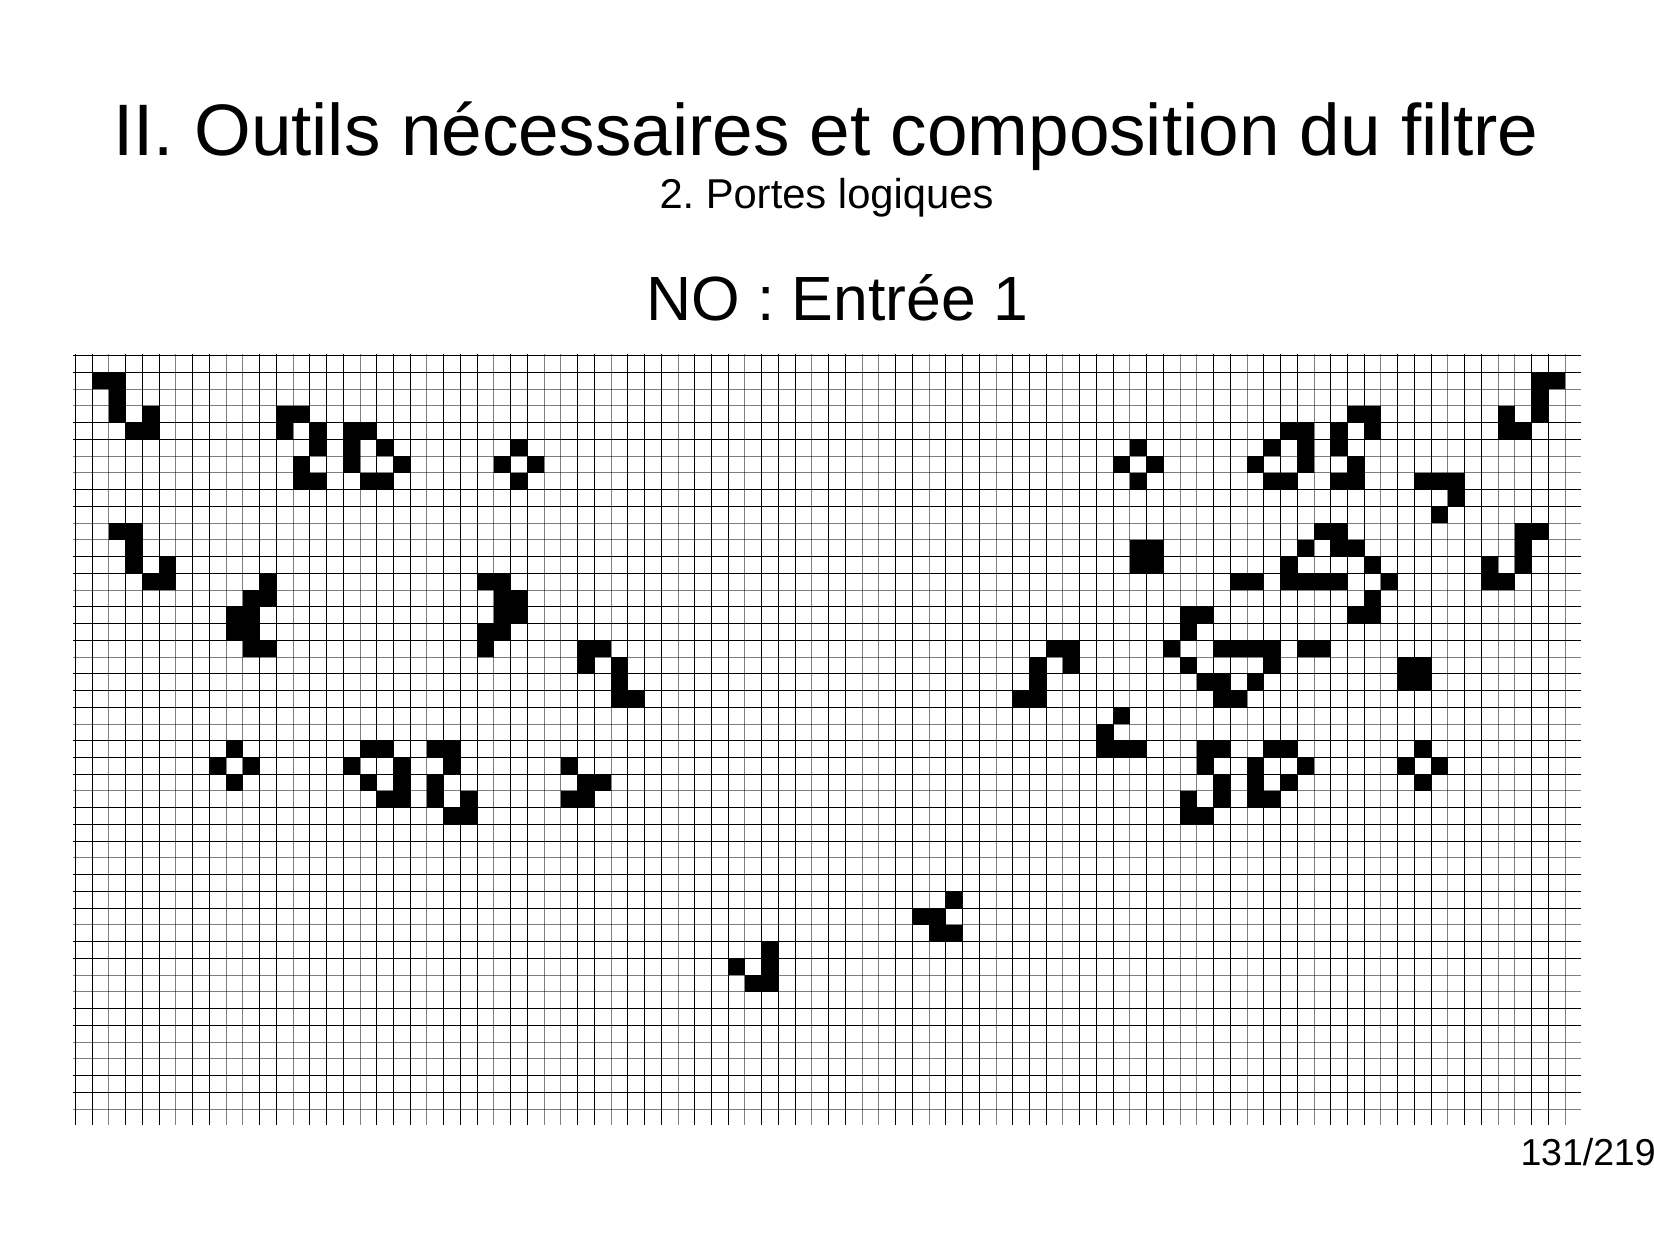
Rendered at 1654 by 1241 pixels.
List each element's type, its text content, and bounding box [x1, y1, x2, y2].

text_box <number>/219 [1505, 1124, 1654, 1182]
title II. Outils nécessaires et composition du filtre 2. Portes logiques [82, 49, 1571, 257]
picture [73, 354, 1581, 1125]
text_box NO : Entrée 1 [631, 256, 1044, 342]
